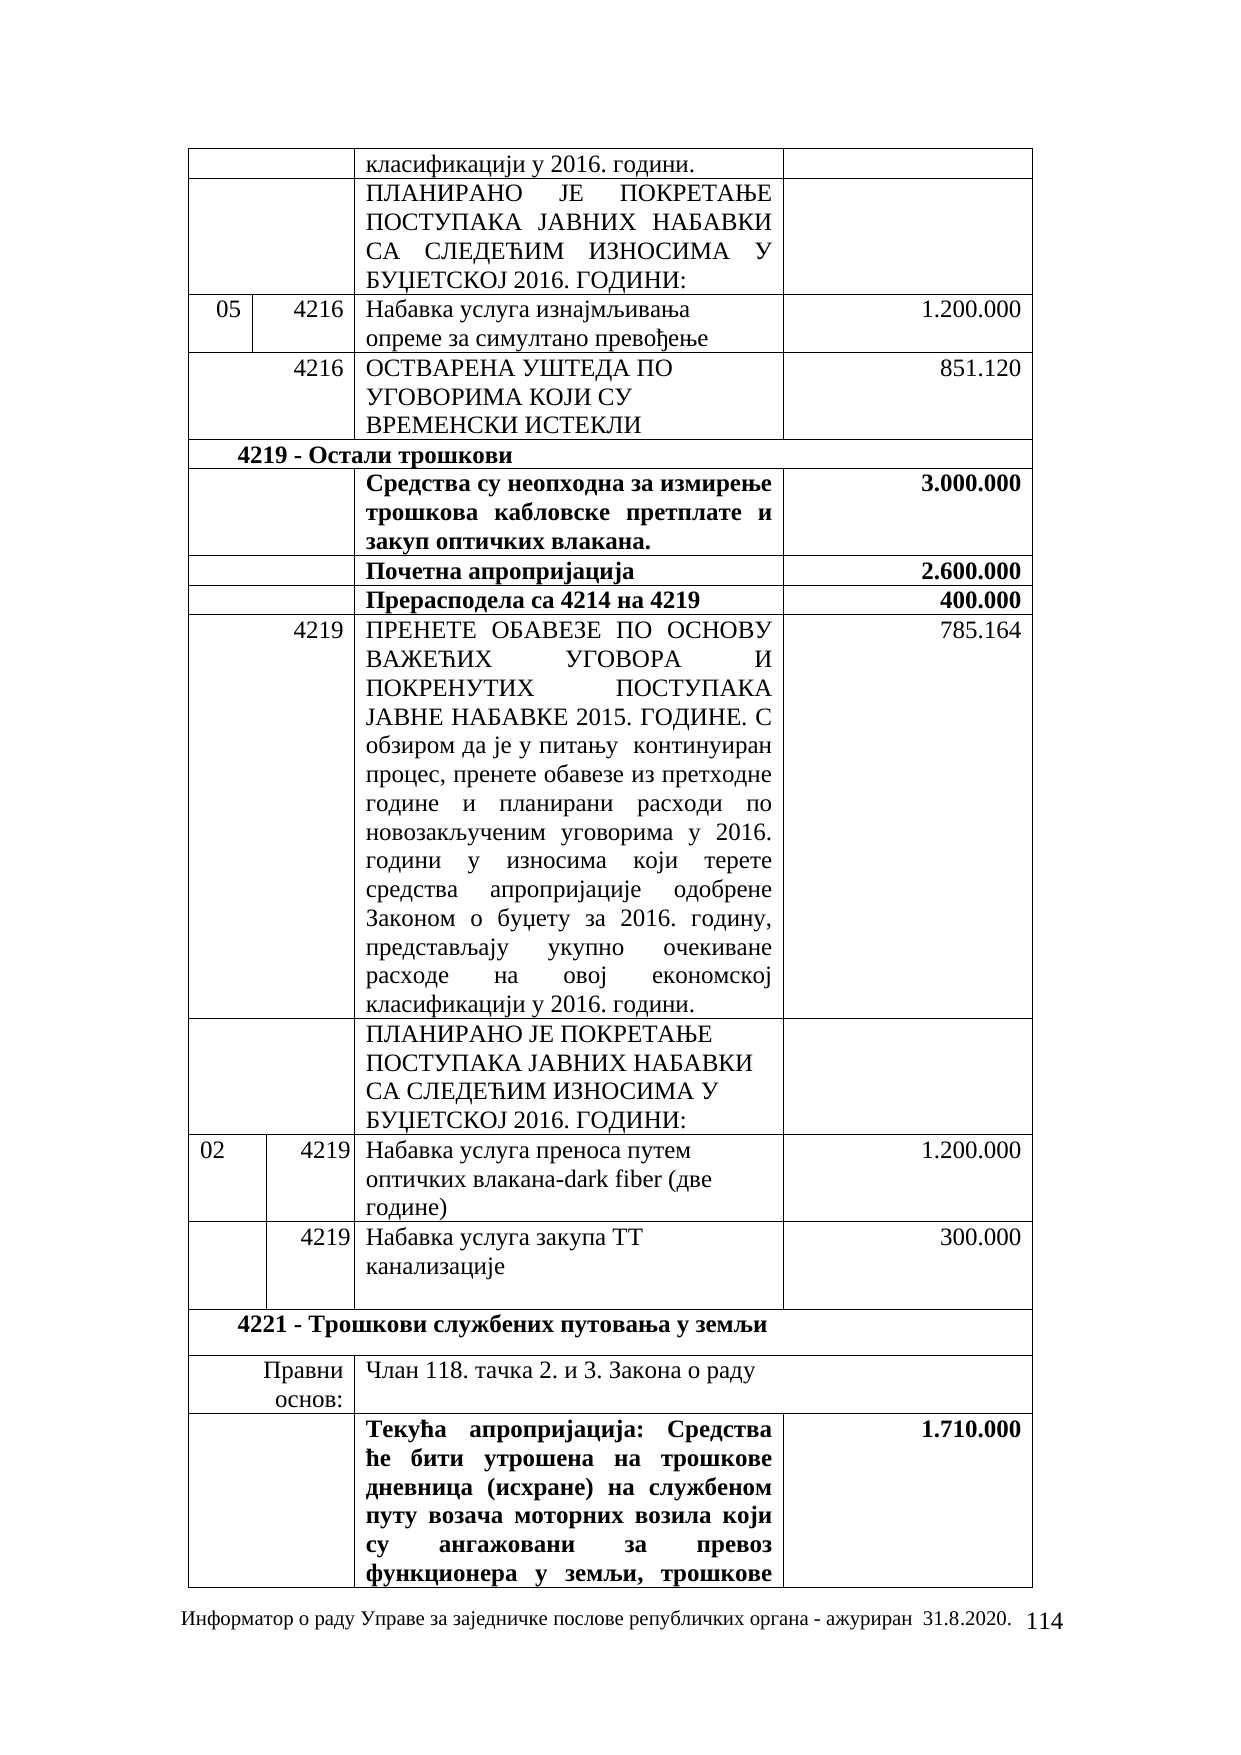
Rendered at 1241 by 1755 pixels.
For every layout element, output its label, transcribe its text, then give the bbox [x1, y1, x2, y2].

table_cell ПЛАНИРАНО ЈЕ ПОКРЕТАЊЕ ПОСТУПАКА ЈАВНИХ НАБАВКИ СА СЛЕДЕЋИМ ИЗНОСИМА У БУЏЕТСКОЈ 2016. ГОДИНИ: [355, 1019, 783, 1134]
table_cell 02 [189, 1135, 266, 1221]
table_cell 1.710.000 [784, 1414, 1032, 1587]
table_cell Члан 118. тачка 2. и 3. Закона о раду [355, 1356, 1032, 1413]
table_cell [1033, 1413, 1074, 1587]
table_cell Набавка услуга закупа ТТ канализације [355, 1222, 783, 1308]
table_cell [1033, 148, 1074, 177]
table_cell [189, 1414, 354, 1587]
table_cell 4221 - Трошкови службених путовања у земљи [189, 1310, 1032, 1354]
table_cell Почетна апропријација [355, 556, 783, 584]
table_cell класификацији у 2016. години. [355, 149, 783, 177]
table_cell 4216 [253, 295, 354, 352]
table_cell 1.200.000 [784, 1135, 1032, 1221]
table_cell [1033, 294, 1074, 352]
table_cell 785.164 [784, 615, 1032, 1018]
table_cell 4219 [189, 615, 354, 1018]
table_cell [189, 556, 354, 584]
table_cell ОСТВАРЕНА УШТЕДА ПО УГОВОРИМА КОЈИ СУ ВРЕМЕНСКИ ИСТЕКЛИ [355, 353, 783, 439]
table_cell [189, 149, 354, 177]
table_cell 1.200.000 [784, 295, 1032, 352]
table_cell Прерасподела са 4214 на 4219 [355, 586, 783, 614]
table_cell [1033, 1309, 1074, 1354]
table_cell Набавка услуга преноса путем оптичких влакана-dark fiber (две године) [355, 1135, 783, 1221]
table_cell Текућа апропријација: Средства ће бити утрошена на трошкове дневница (исхране) на службеном путу возача моторних возила који су ангажовани за превоз функционера у земљи, трошкове [355, 1414, 783, 1587]
table_cell [1033, 178, 1074, 293]
table_cell 4219 [267, 1222, 354, 1308]
table_cell [1033, 1134, 1074, 1221]
table_cell [189, 586, 354, 614]
table_cell [1033, 352, 1074, 439]
table_cell [189, 1019, 354, 1134]
table_cell [1033, 585, 1074, 614]
table_cell [1033, 439, 1074, 467]
table_cell 4219 - Остали трошкови [189, 440, 1032, 467]
table_cell [1033, 468, 1074, 555]
table_cell [189, 179, 354, 293]
table_cell [1033, 1018, 1074, 1134]
table_cell 05 [189, 295, 252, 352]
table_cell [784, 149, 1032, 177]
table_cell Средства су неопходна за измирење трошкова кабловске претплате и закуп оптичких влакана. [355, 469, 783, 555]
table_cell [1033, 614, 1074, 1018]
table_cell 3.000.000 [784, 469, 1032, 555]
table_cell Правни основ: [189, 1356, 354, 1413]
table_cell 4219 [267, 1135, 354, 1221]
table_cell [1033, 1355, 1074, 1413]
table_cell 4216 [189, 353, 354, 439]
table_cell 400.000 [784, 586, 1032, 614]
table_cell 2.600.000 [784, 556, 1032, 584]
table_cell 851.120 [784, 353, 1032, 439]
table_cell [189, 469, 354, 555]
table_cell 300.000 [784, 1222, 1032, 1308]
table_cell [1033, 1221, 1074, 1308]
table_cell Набавка услуга изнајмљивања опреме за симултано превођење [355, 295, 783, 352]
table_cell [784, 1019, 1032, 1134]
table_cell ПРЕНЕТЕ ОБАВЕЗЕ ПО ОСНОВУ ВАЖЕЋИХ УГОВОРА И ПОКРЕНУТИХ ПОСТУПАКА ЈАВНЕ НАБАВКЕ 2015. ГОДИНЕ. С обзиром да је у питању континуиран процес, пренете обавезе из претходне године и планирани расходи по новозакљученим уговорима у 2016. години у износима који терете средства апропријације одобрене Законом о буџету за 2016. годину, представљају укупно очекиване расходе на овој економској класификацији у 2016. години. [355, 615, 783, 1018]
table_cell [189, 1222, 266, 1308]
table_cell [1033, 555, 1074, 584]
table_cell ПЛАНИРАНО ЈЕ ПОКРЕТАЊЕ ПОСТУПАКА ЈАВНИХ НАБАВКИ СА СЛЕДЕЋИМ ИЗНОСИМА У БУЏЕТСКОЈ 2016. ГОДИНИ: [355, 179, 783, 293]
table_cell [784, 179, 1032, 293]
